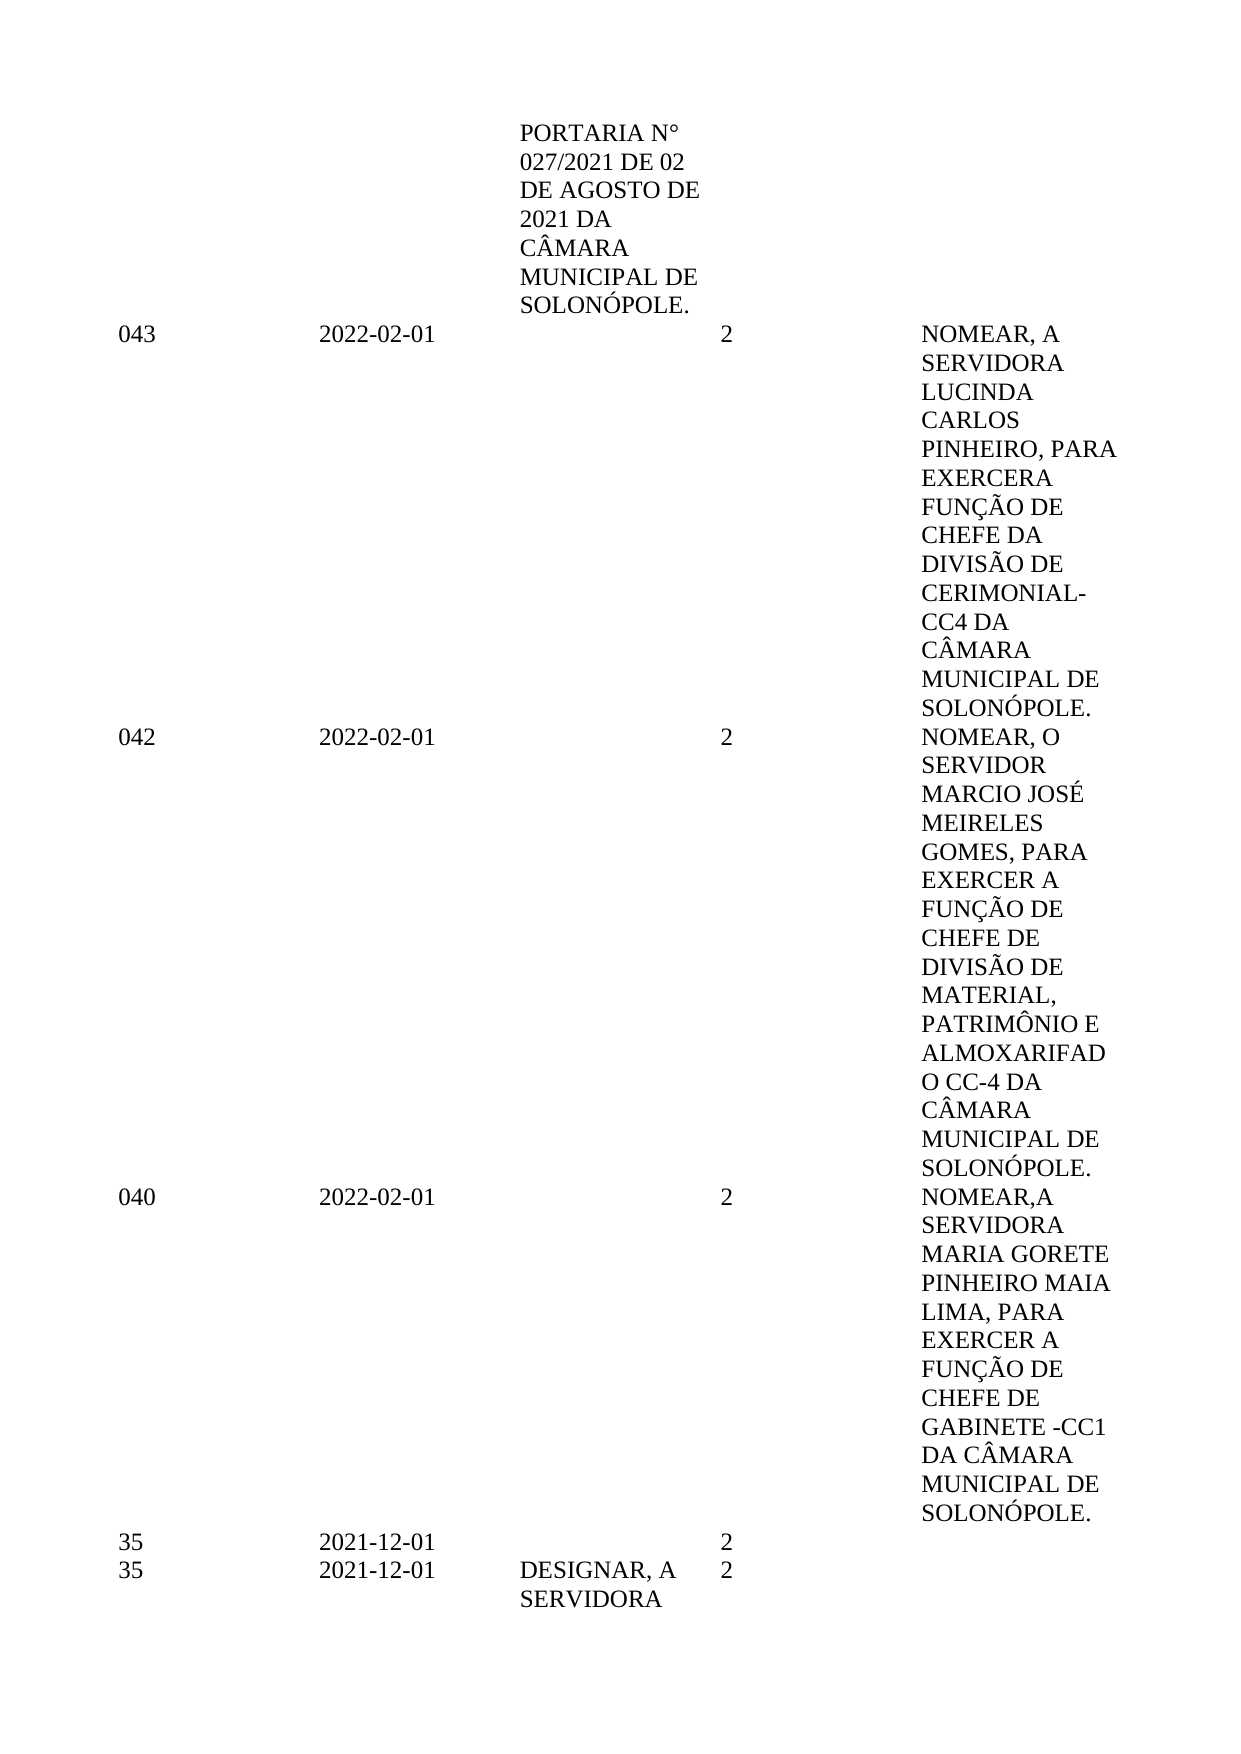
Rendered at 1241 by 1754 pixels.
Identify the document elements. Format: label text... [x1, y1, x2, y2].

table_cell [520, 1527, 720, 1556]
table_cell NOMEAR, O SERVIDOR MARCIO JOSÉ MEIRELES GOMES, PARA EXERCER A FUNÇÃO DE CHEFE DE DIVISÃO DE MATERIAL, PATRIMÔNIO E ALMOXARIFADO CC-4 DA CÂMARA MUNICIPAL DE SOLONÓPOLE. [921, 722, 1122, 1182]
table_cell [118, 118, 319, 319]
table_cell 2 [720, 1556, 921, 1613]
table_cell 043 [118, 319, 319, 722]
table_cell 35 [118, 1527, 319, 1556]
table_cell 042 [118, 722, 319, 1182]
table_cell 2021-12-01 [319, 1527, 519, 1556]
table_cell PORTARIA N° 027/2021 DE 02 DE AGOSTO DE 2021 DA CÂMARA MUNICIPAL DE SOLONÓPOLE. [520, 118, 720, 319]
table_cell [921, 118, 1122, 319]
table_cell [520, 722, 720, 1182]
table_cell 2021-12-01 [319, 1556, 519, 1613]
table_cell NOMEAR, A SERVIDORA LUCINDA CARLOS PINHEIRO, PARA EXERCERA FUNÇÃO DE CHEFE DA DIVISÃO DE CERIMONIAL- CC4 DA CÂMARA MUNICIPAL DE SOLONÓPOLE. [921, 319, 1122, 722]
table_cell [520, 319, 720, 722]
table_cell 35 [118, 1556, 319, 1613]
table_cell 2022-02-01 [319, 1182, 519, 1527]
table_cell 2 [720, 1527, 921, 1556]
table_cell 2022-02-01 [319, 722, 519, 1182]
table_cell 2 [720, 1182, 921, 1527]
table_cell 2 [720, 722, 921, 1182]
table_cell [921, 1556, 1122, 1613]
table_cell DESIGNAR, A SERVIDORA [520, 1556, 720, 1613]
table_cell 2022-02-01 [319, 319, 519, 722]
table_cell NOMEAR,A SERVIDORA MARIA GORETE PINHEIRO MAIA LIMA, PARA EXERCER A FUNÇÃO DE CHEFE DE GABINETE -CC1 DA CÂMARA MUNICIPAL DE SOLONÓPOLE. [921, 1182, 1122, 1527]
table_cell 040 [118, 1182, 319, 1527]
table_cell [520, 1182, 720, 1527]
table_cell 2 [720, 319, 921, 722]
table_cell [921, 1527, 1122, 1556]
table_cell [720, 118, 921, 319]
table_cell [319, 118, 519, 319]
